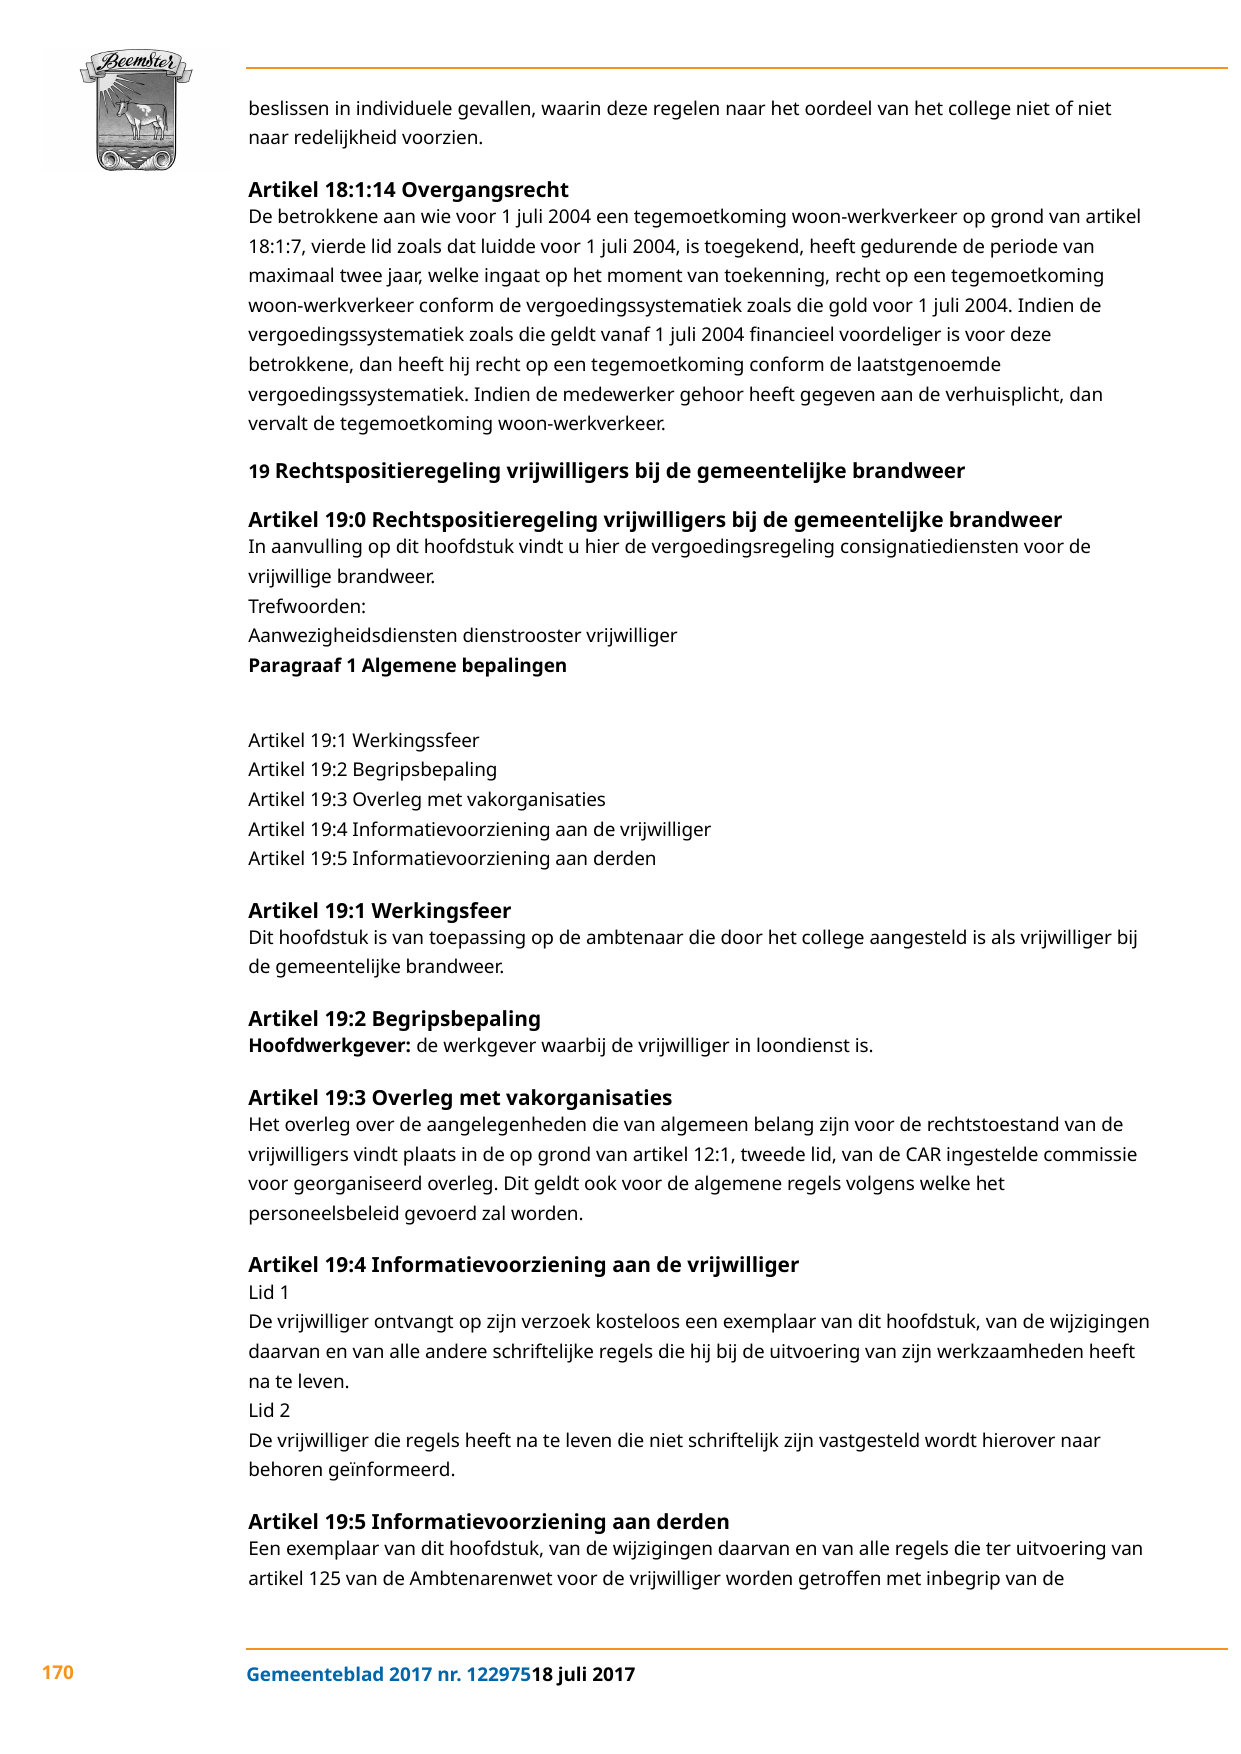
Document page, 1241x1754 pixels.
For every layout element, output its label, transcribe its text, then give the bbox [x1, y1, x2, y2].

text Trefwoorden: [248, 593, 1152, 618]
text beslissen in individuele gevallen, waarin deze regelen naar het oordeel van het college niet of niet naar redelijkheid voorzien. [248, 95, 1152, 150]
text Artikel 18:1:14 Overgangsrecht [248, 175, 1152, 203]
text De betrokkene aan wie voor 1 juli 2004 een tegemoetkoming woon-werkverkeer op grond van artikel 18:1:7, vierde lid zoals dat luidde voor 1 juli 2004, is toegekend, heeft gedurende de periode van maximaal twee jaar, welke ingaat op het moment van toekenning, recht op een tegemoetkoming woon-werkverkeer conform de vergoedingssystematiek zoals die gold voor 1 juli 2004. Indien de vergoedingssystematiek zoals die geldt vanaf 1 juli 2004 financieel voordeliger is voor deze betrokkene, dan heeft hij recht op een tegemoetkoming conform de laatstgenoemde vergoedingssystematiek. Indien de medewerker gehoor heeft gegeven aan de verhuisplicht, dan vervalt de tegemoetkoming woon-werkverkeer. [248, 203, 1152, 436]
text Artikel 19:0 Rechtspositieregeling vrijwilligers bij de gemeentelijke brandweer [248, 505, 1152, 534]
text Dit hoofdstuk is van toepassing op de ambtenaar die door het college aangesteld is als vrijwilliger bij de gemeentelijke brandweer. [248, 924, 1152, 979]
text Artikel 19:4 Informatievoorziening aan de vrijwilliger [248, 1251, 1152, 1279]
text Artikel 19:5 Informatievoorziening aan derden [248, 845, 1152, 871]
text Artikel 19:3 Overleg met vakorganisaties [248, 1083, 1152, 1111]
text Artikel 19:4 Informatievoorziening aan de vrijwilliger [248, 816, 1152, 841]
text Lid 1 [248, 1279, 1152, 1305]
text De vrijwilliger die regels heeft na te leven die niet schriftelijk zijn vastgesteld wordt hierover naar behoren geïnformeerd. [248, 1427, 1152, 1482]
text In aanvulling op dit hoofdstuk vindt u hier de vergoedingsregeling consignatiediensten voor de vrijwillige brandweer. [248, 534, 1152, 589]
text Lid 2 [248, 1397, 1152, 1423]
text Artikel 19:2 Begripsbepaling [248, 757, 1152, 782]
text 19 Rechtspositieregeling vrijwilligers bij de gemeentelijke brandweer [248, 456, 1152, 484]
text Aanwezigheidsdiensten dienstrooster vrijwilliger [248, 622, 1152, 648]
text Het overleg over de aangelegenheden die van algemeen belang zijn voor de rechtstoestand van de vrijwilligers vindt plaats in de op grond van artikel 12:1, tweede lid, van de CAR ingestelde commissie voor georganiseerd overleg. Dit geldt ook voor de algemene regels volgens welke het personeelsbeleid gevoerd zal worden. [248, 1111, 1152, 1226]
text Hoofdwerkgever: de werkgever waarbij de vrijwilliger in loondienst is. [248, 1033, 1152, 1058]
text Artikel 19:5 Informatievoorziening aan derden [248, 1507, 1152, 1535]
text Paragraaf 1 Algemene bepalingen [248, 652, 1152, 678]
text Artikel 19:2 Begripsbepaling [248, 1004, 1152, 1033]
text Artikel 19:1 Werkingsfeer [248, 896, 1152, 924]
text Artikel 19:1 Werkingssfeer [248, 727, 1152, 753]
text De vrijwilliger ontvangt op zijn verzoek kosteloos een exemplaar van dit hoofdstuk, van de wijzigingen daarvan en van alle andere schriftelijke regels die hij bij de uitvoering van zijn werkzaamheden heeft na te leven. [248, 1309, 1152, 1393]
text Artikel 19:3 Overleg met vakorganisaties [248, 786, 1152, 812]
text Een exemplaar van dit hoofdstuk, van de wijzigingen daarvan en van alle regels die ter uitvoering van artikel 125 van de Ambtenarenwet voor de vrijwilliger worden getroffen met inbegrip van de [248, 1535, 1152, 1591]
picture [41, 47, 231, 172]
